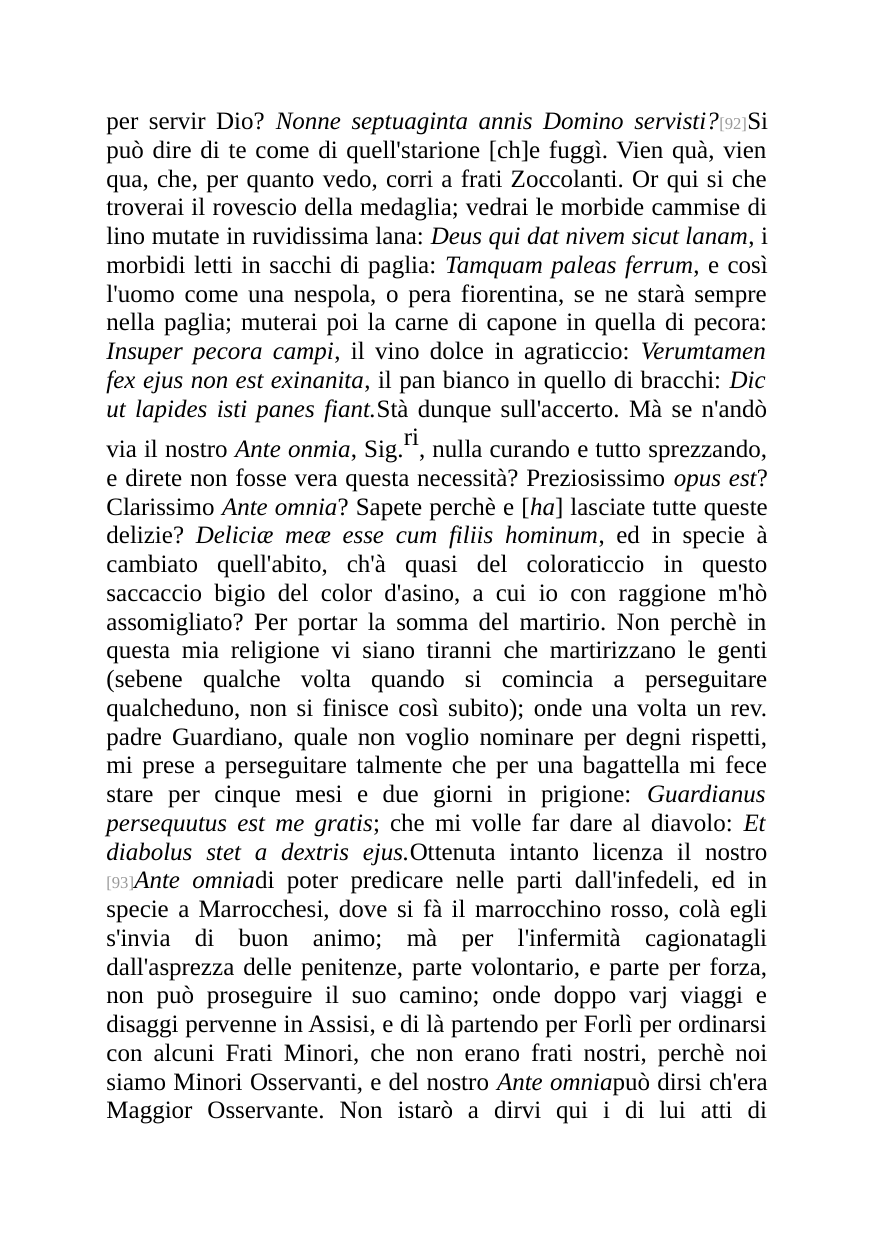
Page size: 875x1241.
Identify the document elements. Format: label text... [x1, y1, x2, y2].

text per servir Dio? Nonne septuaginta annis Domino servisti?[92]Si può dire di te come di quell'starione [ch]e fuggì. Vien quà, vien qua, che, per quanto vedo, corri a frati Zoccolanti. Or qui si che troverai il rovescio della medaglia; vedrai le morbide cammise di lino mutate in ruvidissima lana: Deus qui dat nivem sicut lanam, i morbidi letti in sacchi di paglia: Tamquam paleas ferrum, e così l'uomo come una nespola, o pera fiorentina, se ne starà sempre nella paglia; muterai poi la carne di capone in quella di pecora: Insuper pecora campi, il vino dolce in agraticcio: Verumtamen fex ejus non est exinanita, il pan bianco in quello di bracchi: Dic ut lapides isti panes fiant.Stà dunque sull'accerto. Mà se n'andò via il nostro Ante onmia, Sig.ri, nulla curando e tutto sprezzando, e direte non fosse vera questa necessità? Preziosissimo opus est? Clarissimo Ante omnia? Sapete perchè e [ha] lasciate tutte queste delizie? Deliciæ meæ esse cum filiis hominum, ed in specie à cambiato quell'abito, ch'à quasi del coloraticcio in questo saccaccio bigio del color d'asino, a cui io con raggione m'hò assomigliato? Per portar la somma del martirio. Non perchè in questa mia religione vi siano tiranni che martirizzano le genti (sebene qualche volta quando si comincia a perseguitare qualcheduno, non si finisce così subito); onde una volta un rev. padre Guardiano, quale non voglio nominare per degni rispetti, mi prese a perseguitare talmente che per una bagattella mi fece stare per cinque mesi e due giorni in prigione: Guardianus persequutus est me gratis; che mi volle far dare al diavolo: Et diabolus stet a dextris ejus.Ottenuta intanto licenza il nostro [93]Ante omniadi poter predicare nelle parti dall'infedeli, ed in specie a Marrocchesi, dove si fà il marrocchino rosso, colà egli s'invia di buon animo; mà per l'infermità cagionatagli dall'asprezza delle penitenze, parte volontario, e parte per forza, non può proseguire il suo camino; onde doppo varj viaggi e disaggi pervenne in Assisi, e di là partendo per Forlì per ordinarsi con alcuni Frati Minori, che non erano frati nostri, perchè noi siamo Minori Osservanti, e del nostro Ante omniapuò dirsi ch'era Maggior Osservante. Non istarò a dirvi qui i di lui atti di [106, 106, 768, 1124]
